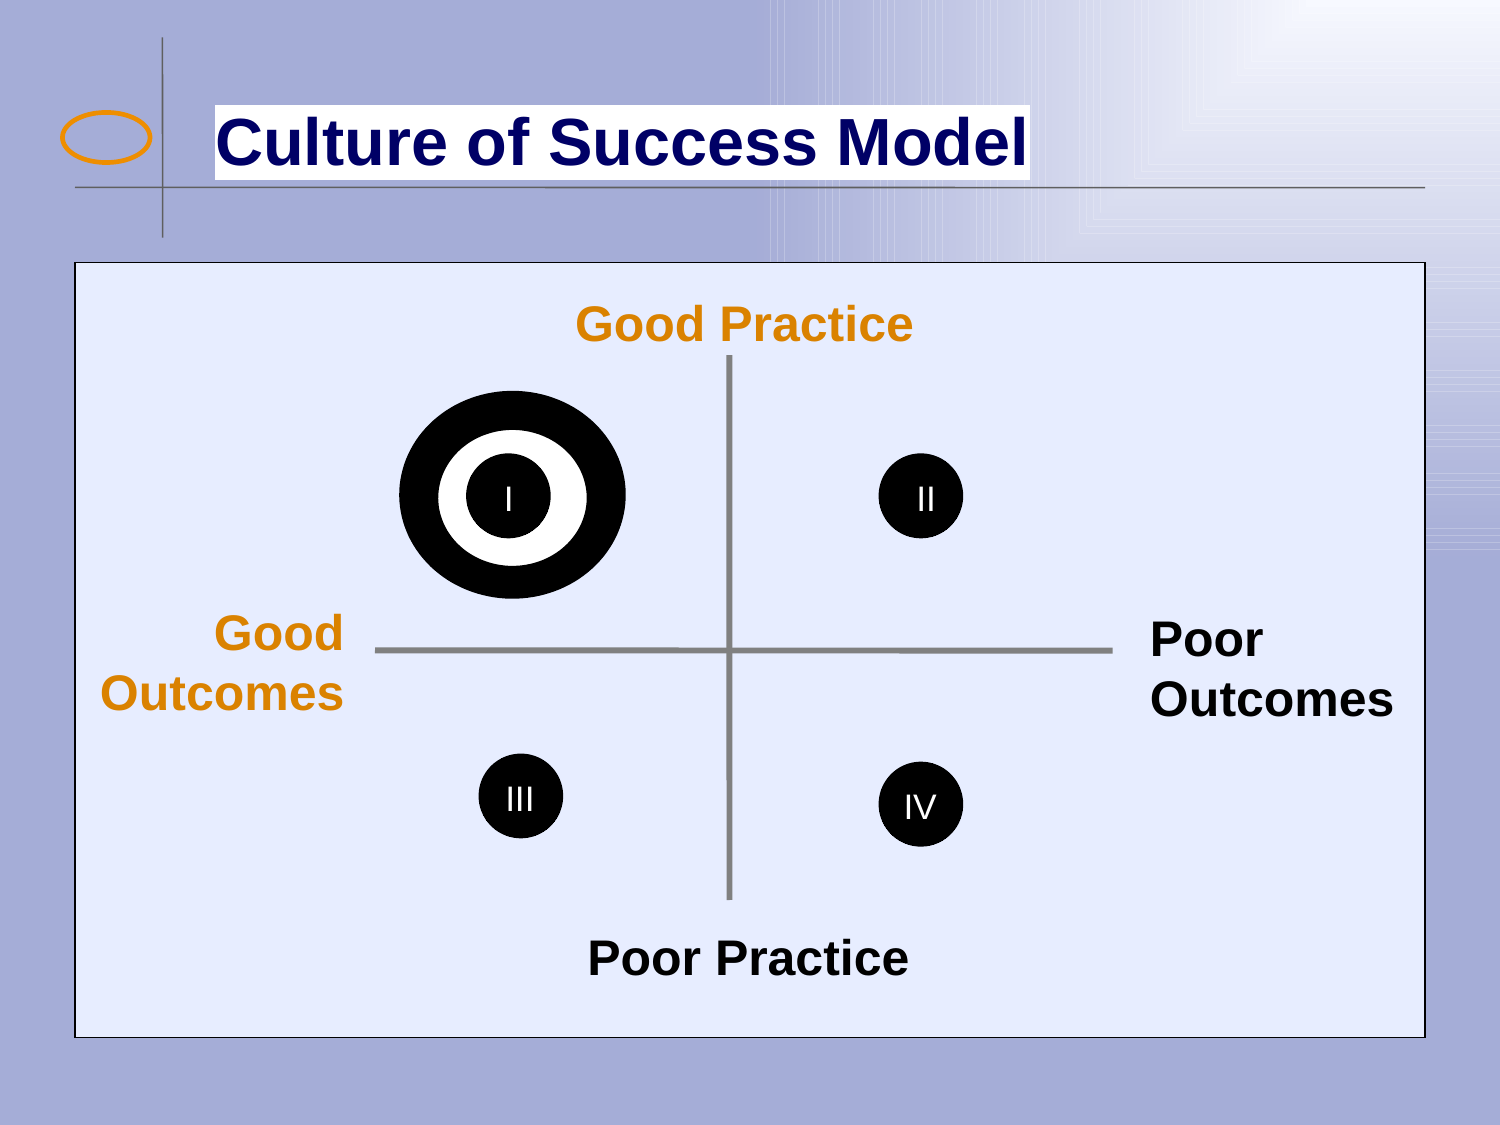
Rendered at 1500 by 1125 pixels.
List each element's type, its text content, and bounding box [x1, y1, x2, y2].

text_box II [916, 476, 936, 518]
text_box I [504, 476, 514, 518]
text_box III [505, 776, 535, 819]
text_box [75, 262, 1425, 1037]
text_box IV [904, 784, 937, 827]
title Culture of Success Model [200, 45, 1426, 233]
text_box Poor Practice [587, 925, 912, 985]
text_box Poor Outcomes [1150, 607, 1425, 727]
text_box Good Outcomes [100, 600, 350, 720]
text_box Good Practice [575, 292, 938, 352]
